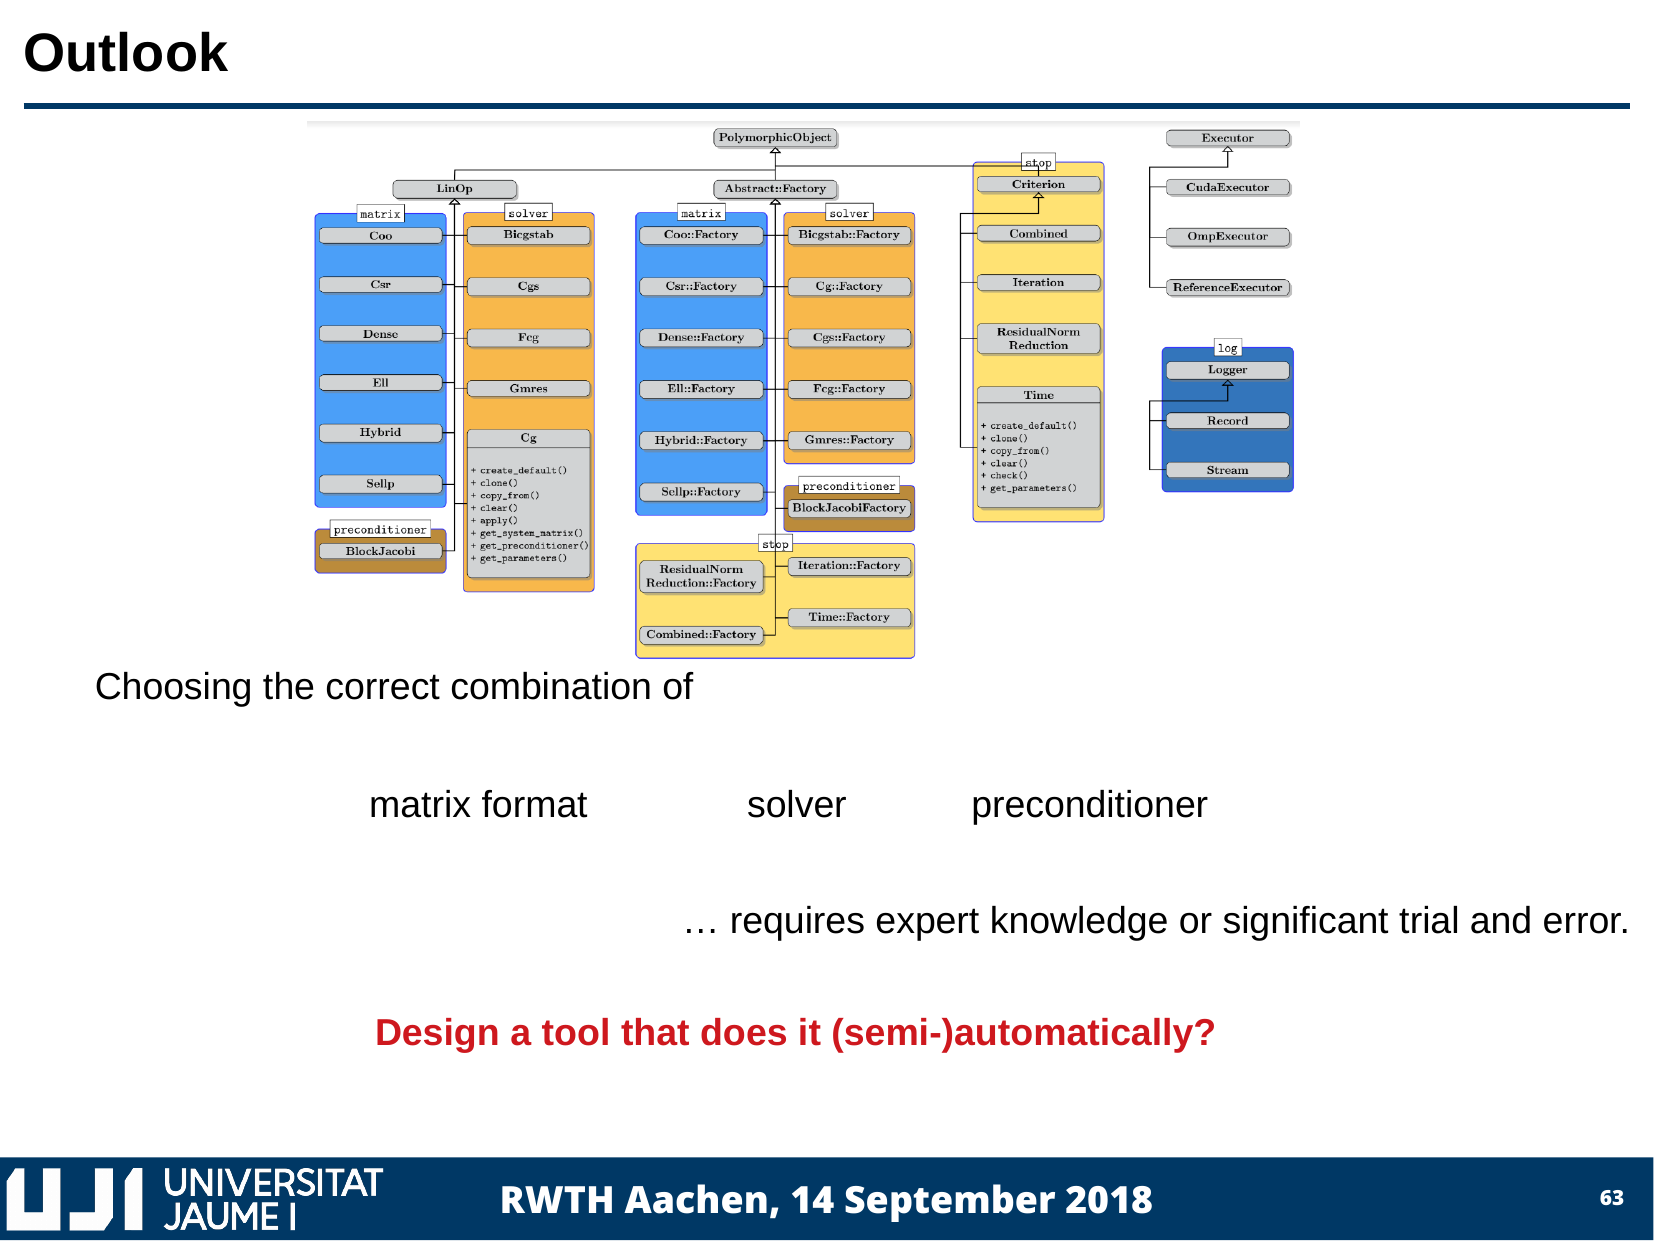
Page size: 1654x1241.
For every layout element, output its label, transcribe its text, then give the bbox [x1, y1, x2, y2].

text_box Choosing the correct combination of [80, 657, 709, 715]
picture [0, 1158, 390, 1241]
text_box preconditioner [956, 775, 1224, 833]
title Outlook [23, 0, 1630, 107]
text_box Design a tool that does it (semi-)automatically? [360, 1003, 1233, 1061]
text_box … requires expert knowledge or significant trial and error. [667, 891, 1646, 949]
text_box matrix format [354, 775, 603, 833]
picture [307, 121, 1300, 662]
text_box solver [732, 775, 862, 833]
